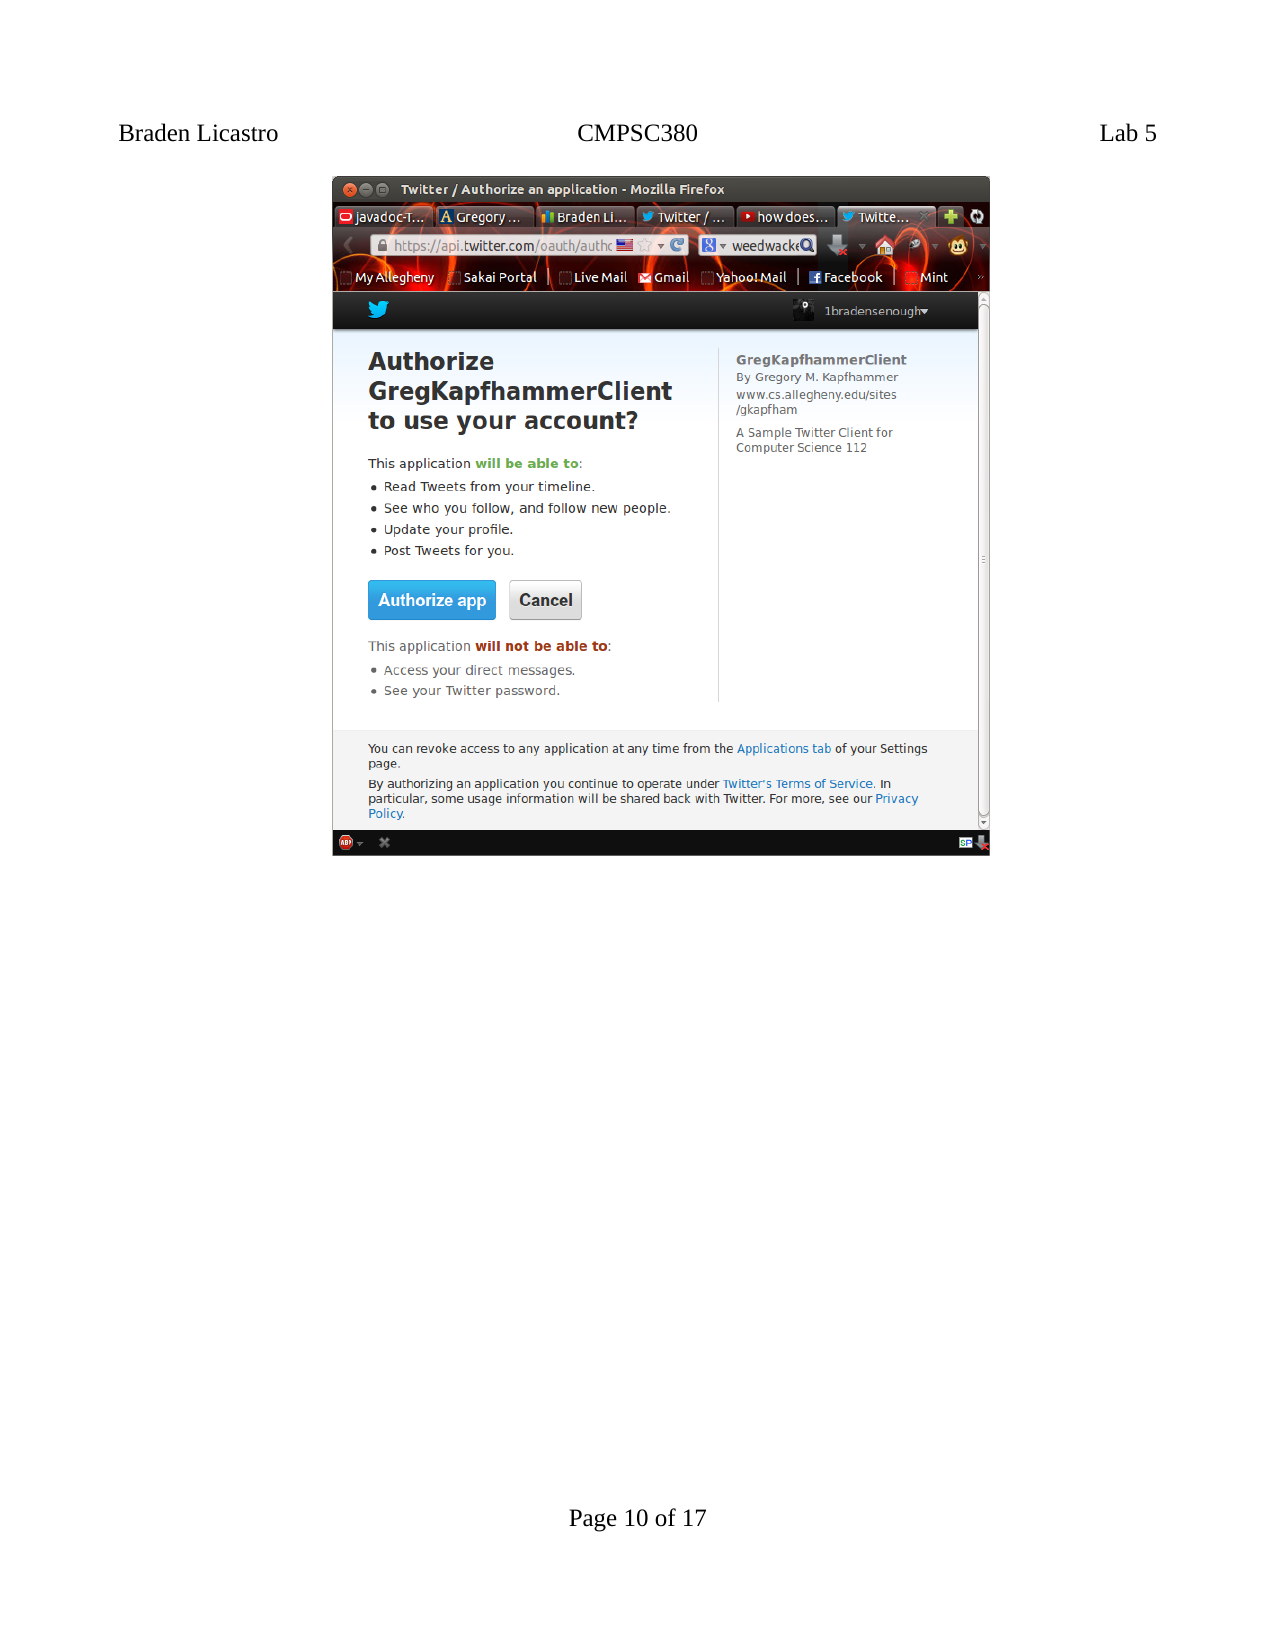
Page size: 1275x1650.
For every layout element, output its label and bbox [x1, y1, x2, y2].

picture [332, 176, 990, 856]
